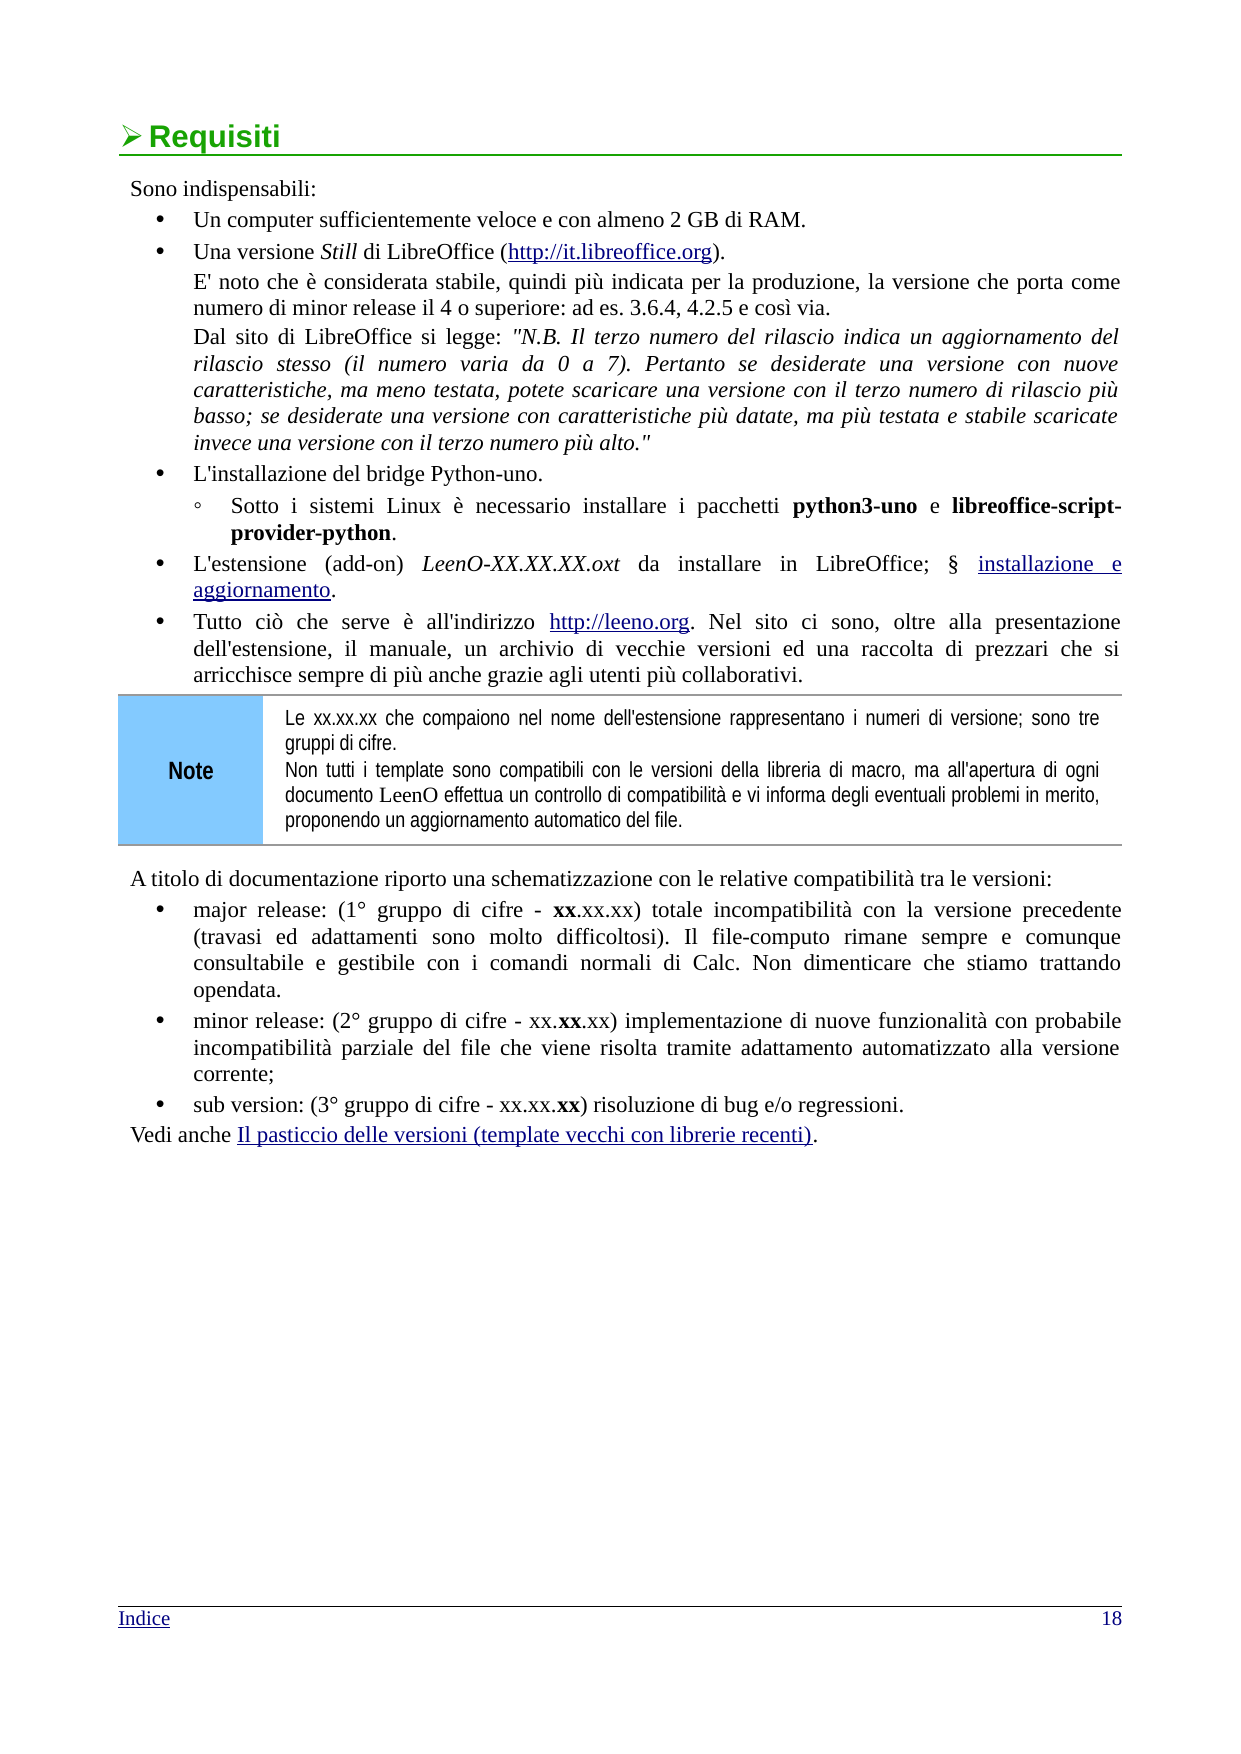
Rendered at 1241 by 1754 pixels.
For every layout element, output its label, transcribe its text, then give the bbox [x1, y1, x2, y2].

list Dal sito di LibreOffice si legge: "N.B. Il terzo numero del rilascio indica un aggiornamento del rilascio stesso (il numero varia da 0 a 7). Pertanto se desiderate una versione con nuove caratteristiche, ma meno testata, potete scaricare una versione con il terzo numero di rilascio più basso; se desiderate una versione con caratteristiche più datate, ma più testata e stabile scaricate invece una versione con il terzo numero più alto." [156, 323, 1122, 455]
list E' noto che è considerata stabile, quindi più indicata per la produzione, la versione che porta come numero di minor release il 4 o superiore: ad es. 3.6.4, 4.2.5 e così via. [156, 268, 1122, 321]
list minor release: (2° gruppo di cifre - xx.xx.xx) implementazione di nuove funzionalità con probabile incompatibilità parziale del file che viene risolta tramite adattamento automatizzato alla versione corrente; [156, 1005, 1122, 1087]
list L'installazione del bridge Python-uno. [156, 458, 1122, 487]
table_header Note [118, 696, 263, 844]
list major release: (1° gruppo di cifre - xx.xx.xx) totale incompatibilità con la versione precedente (travasi ed adattamenti sono molto difficoltosi). Il file-computo rimane sempre e comunque consultabile e gestibile con i comandi normali di Calc. Non dimenticare che stiamo trattando opendata. [156, 894, 1122, 1002]
text A titolo di documentazione riporto una schematizzazione con le relative compatibilità tra le versioni: [118, 865, 1122, 891]
list Tutto ciò che serve è all'indirizzo http://leeno.org. Nel sito ci sono, oltre alla presentazione dell'estensione, il manuale, un archivio di vecchie versioni ed una raccolta di prezzari che si arricchisce sempre di più anche grazie agli utenti più collaborativi. [156, 606, 1122, 687]
list sub version: (3° gruppo di cifre - xx.xx.xx) risoluzione di bug e/o regressioni. [156, 1089, 1122, 1118]
list L'estensione (add-on) LeenO-XX.XX.XX.oxt da installare in LibreOffice; § installazione e aggiornamento. [156, 548, 1122, 603]
table_header Le xx.xx.xx che compaiono nel nome dell'estensione rappresentano i numeri di versione; sono tre gruppi di cifre. Non tutti i template sono compatibili con le versioni della libreria di macro, ma all'apertura di ogni documento LeenO effettua un controllo di compatibilità e vi informa degli eventuali problemi in merito, proponendo un aggiornamento automatico del file. [264, 696, 1122, 844]
list Una versione Still di LibreOffice (http://it.libreoffice.org). [156, 236, 1122, 265]
list Sotto i sistemi Linux è necessario installare i pacchetti python3-uno e libreoffice-script-provider-python. [193, 490, 1122, 545]
text Vedi anche Il pasticcio delle versioni (template vecchi con librerie recenti). [118, 1121, 1122, 1147]
subtitle Requisiti [119, 118, 1122, 154]
list Un computer sufficientemente veloce e con almeno 2 GB di RAM. [156, 204, 1122, 233]
text Sono indispensabili: [118, 175, 1122, 202]
